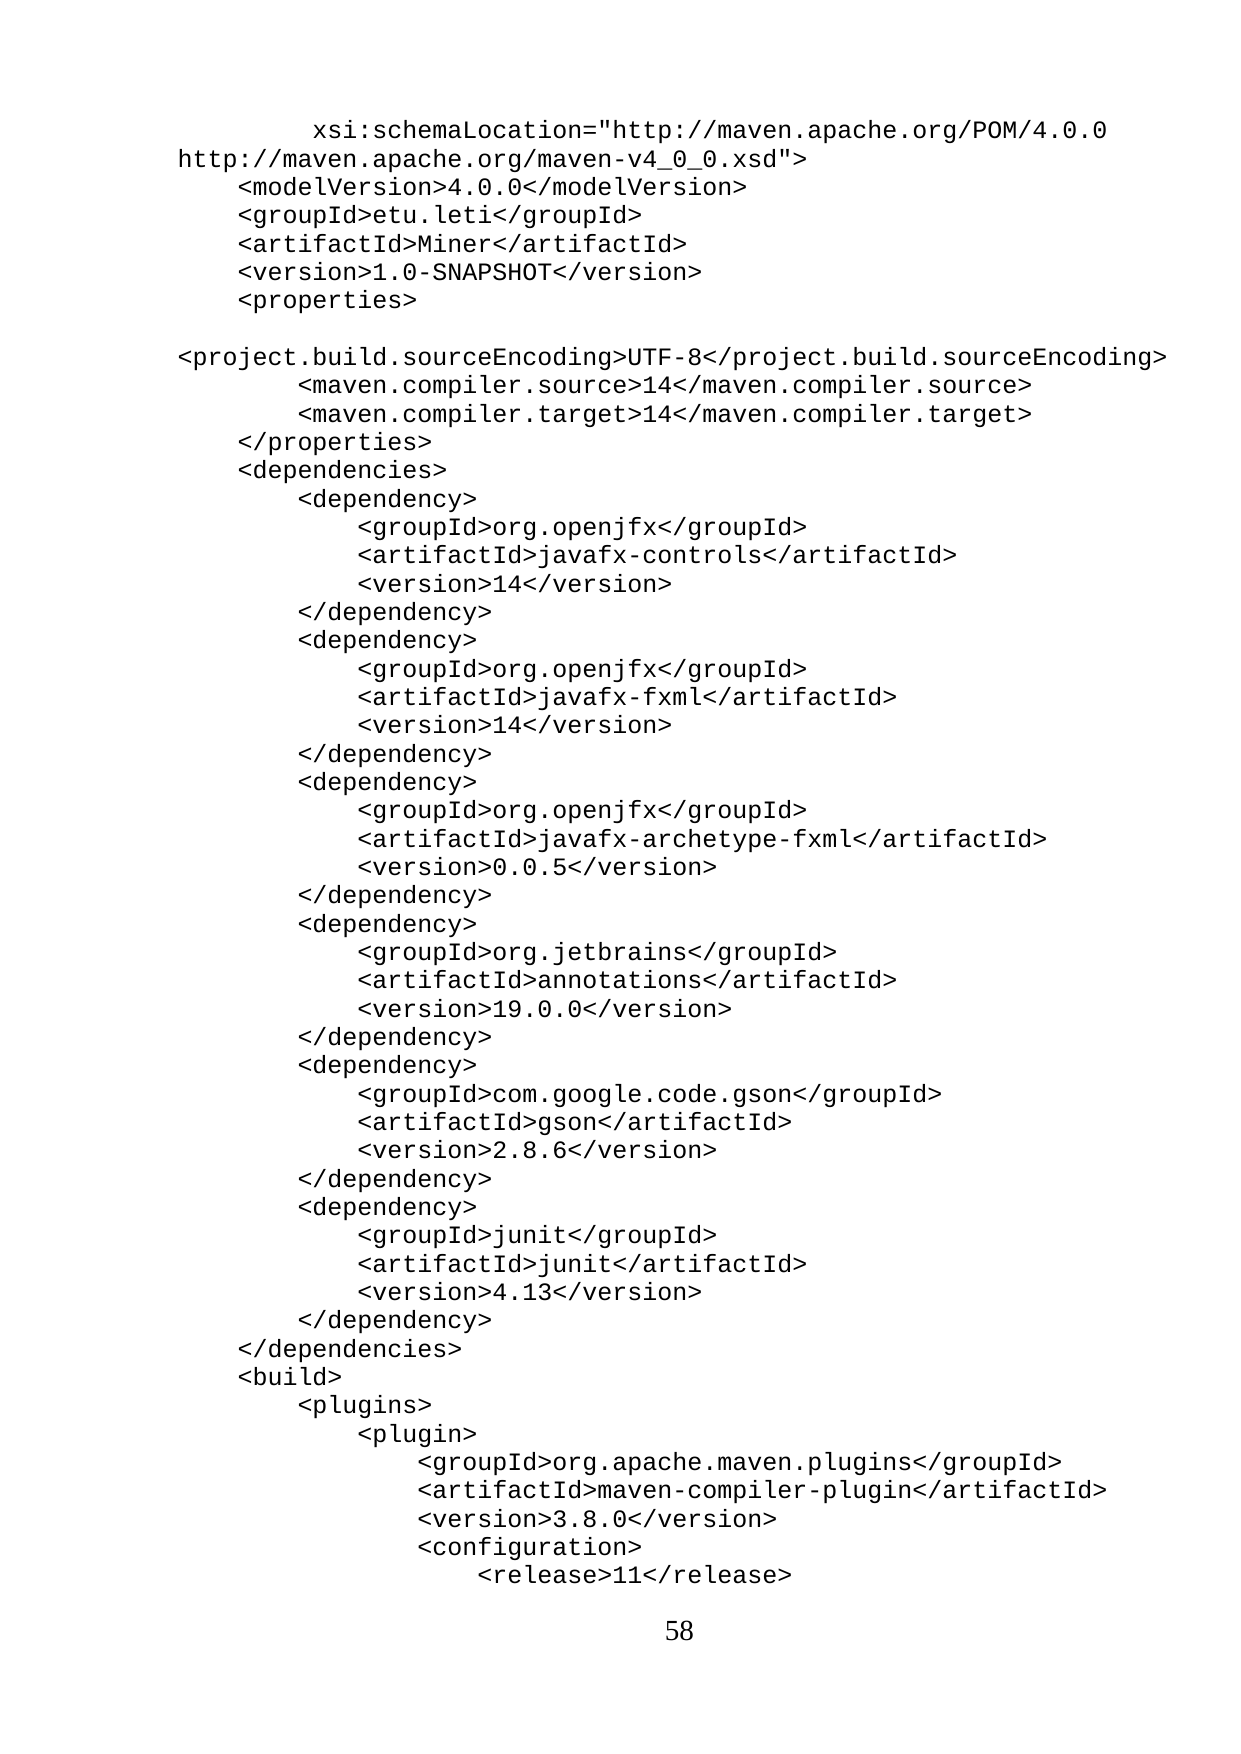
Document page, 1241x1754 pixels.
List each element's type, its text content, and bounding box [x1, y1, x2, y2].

text </dependency> [177, 1308, 1181, 1336]
text <version>14</version> [177, 713, 1181, 741]
text <artifactId>junit</artifactId> [177, 1251, 1181, 1280]
text <dependency> [177, 486, 1181, 515]
text <version>1.0-SNAPSHOT</version> [177, 260, 1181, 288]
text <project.build.sourceEncoding>UTF-8</project.build.sourceEncoding> [177, 316, 1181, 373]
text xsi:schemaLocation="http://maven.apache.org/POM/4.0.0 http://maven.apache.org/maven-v4_0_0.xsd"> [177, 118, 1181, 175]
text <artifactId>gson</artifactId> [177, 1110, 1181, 1138]
text <artifactId>javafx-archetype-fxml</artifactId> [177, 826, 1181, 855]
text </dependency> [177, 1166, 1181, 1195]
text <groupId>org.openjfx</groupId> [177, 656, 1181, 685]
text <groupId>org.jetbrains</groupId> [177, 940, 1181, 968]
text <dependency> [177, 1053, 1181, 1081]
text <maven.compiler.target>14</maven.compiler.target> [177, 401, 1181, 430]
text <dependency> [177, 628, 1181, 656]
text </dependency> [177, 600, 1181, 628]
text <artifactId>Miner</artifactId> [177, 231, 1181, 260]
text <dependency> [177, 770, 1181, 798]
text <plugins> [177, 1393, 1181, 1421]
text </dependency> [177, 741, 1181, 770]
text <groupId>org.openjfx</groupId> [177, 515, 1181, 543]
text <version>19.0.0</version> [177, 996, 1181, 1025]
text </dependencies> [177, 1336, 1181, 1365]
text <properties> [177, 288, 1181, 316]
text <maven.compiler.source>14</maven.compiler.source> [177, 373, 1181, 401]
text </dependency> [177, 883, 1181, 911]
text <version>4.13</version> [177, 1280, 1181, 1308]
text <build> [177, 1365, 1181, 1393]
text <artifactId>javafx-fxml</artifactId> [177, 685, 1181, 713]
text <dependencies> [177, 458, 1181, 486]
text <modelVersion>4.0.0</modelVersion> [177, 175, 1181, 203]
text <dependency> [177, 911, 1181, 940]
text <groupId>org.apache.maven.plugins</groupId> [177, 1450, 1181, 1478]
text <groupId>com.google.code.gson</groupId> [177, 1081, 1181, 1110]
text <version>14</version> [177, 571, 1181, 600]
text <groupId>org.openjfx</groupId> [177, 798, 1181, 826]
text <groupId>junit</groupId> [177, 1223, 1181, 1251]
text <dependency> [177, 1195, 1181, 1223]
text <plugin> [177, 1421, 1181, 1450]
text <version>3.8.0</version> [177, 1506, 1181, 1535]
text </properties> [177, 430, 1181, 458]
text <artifactId>maven-compiler-plugin</artifactId> [177, 1478, 1181, 1506]
text <groupId>etu.leti</groupId> [177, 203, 1181, 231]
text <version>2.8.6</version> [177, 1138, 1181, 1166]
text <version>0.0.5</version> [177, 855, 1181, 883]
text </dependency> [177, 1025, 1181, 1053]
text <artifactId>javafx-controls</artifactId> [177, 543, 1181, 571]
text <release>11</release> [177, 1563, 1181, 1591]
text <configuration> [177, 1535, 1181, 1563]
text <artifactId>annotations</artifactId> [177, 968, 1181, 996]
